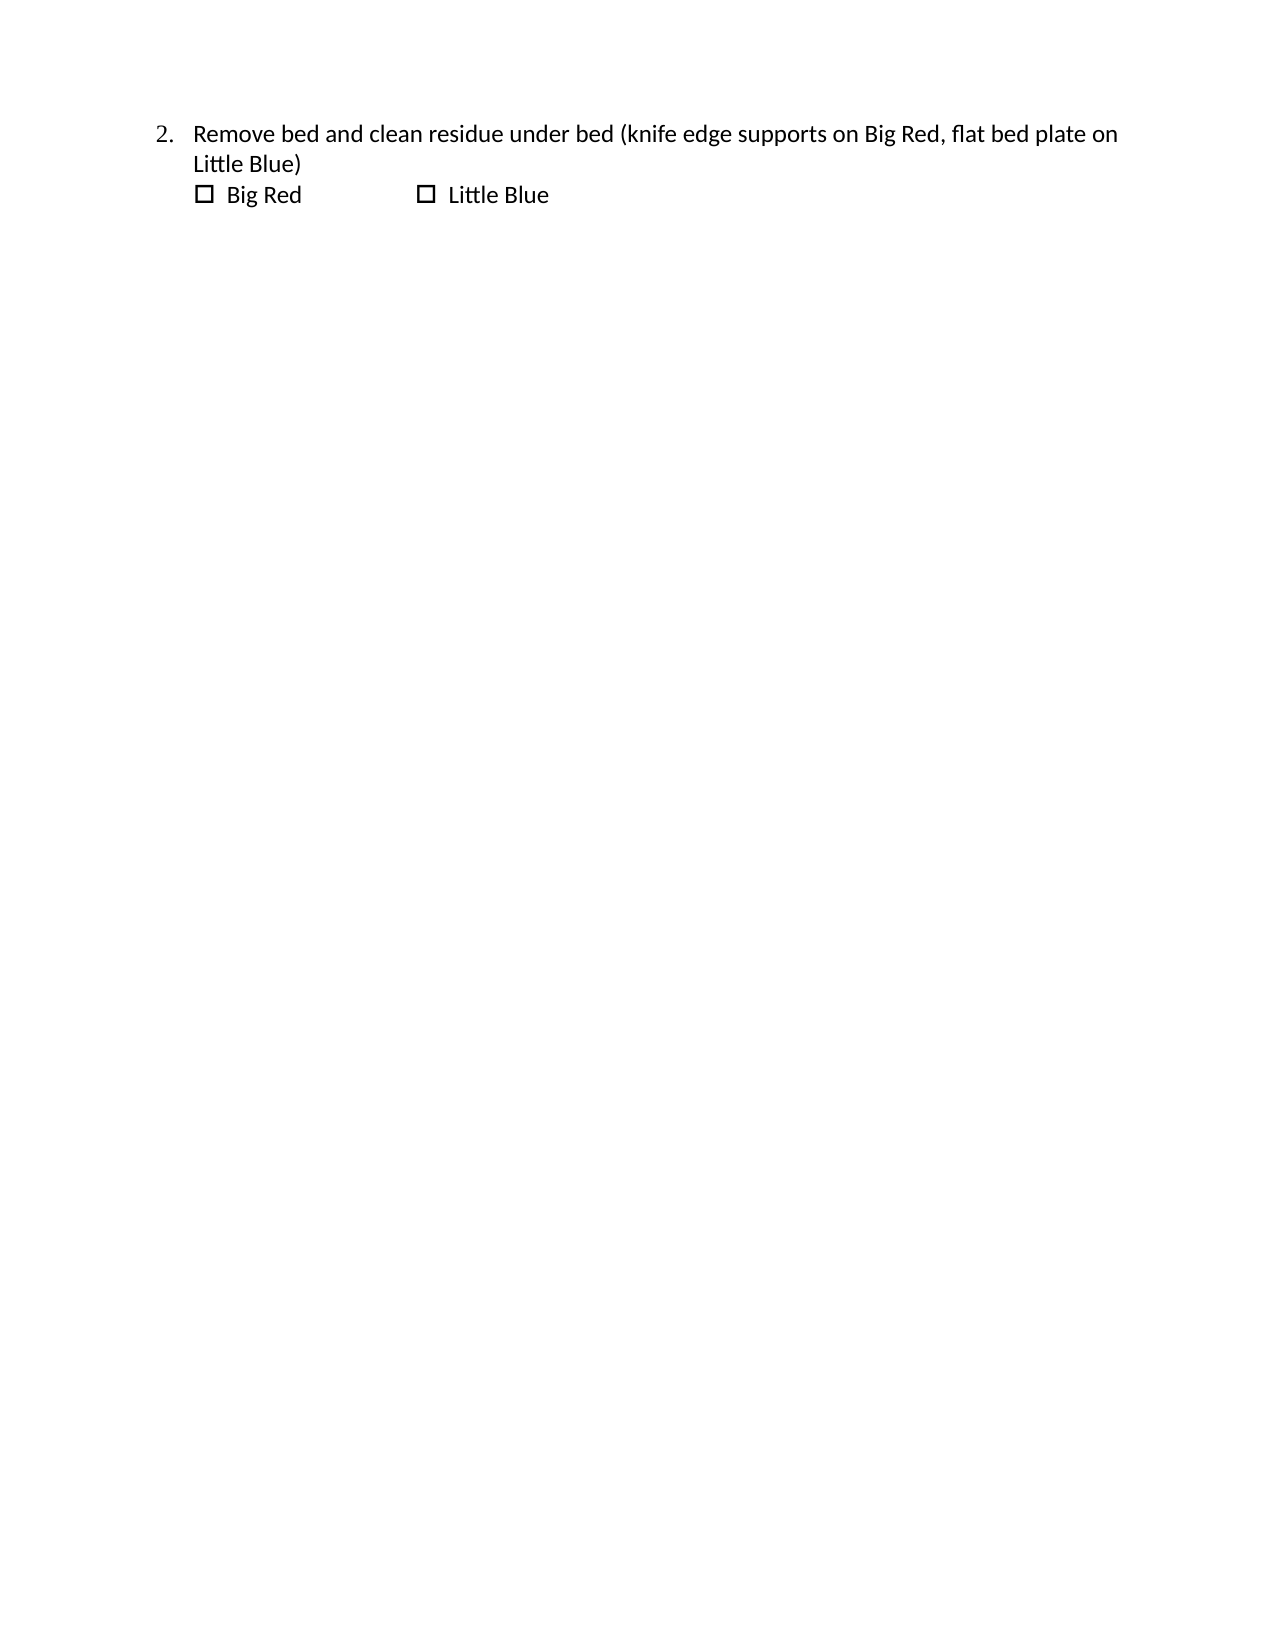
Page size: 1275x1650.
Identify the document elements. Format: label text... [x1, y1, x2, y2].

list Remove bed and clean residue under bed (knife edge supports on Big Red, flat bed plate on Little Blue) □ Big Red □ Little Blue [156, 118, 1157, 210]
